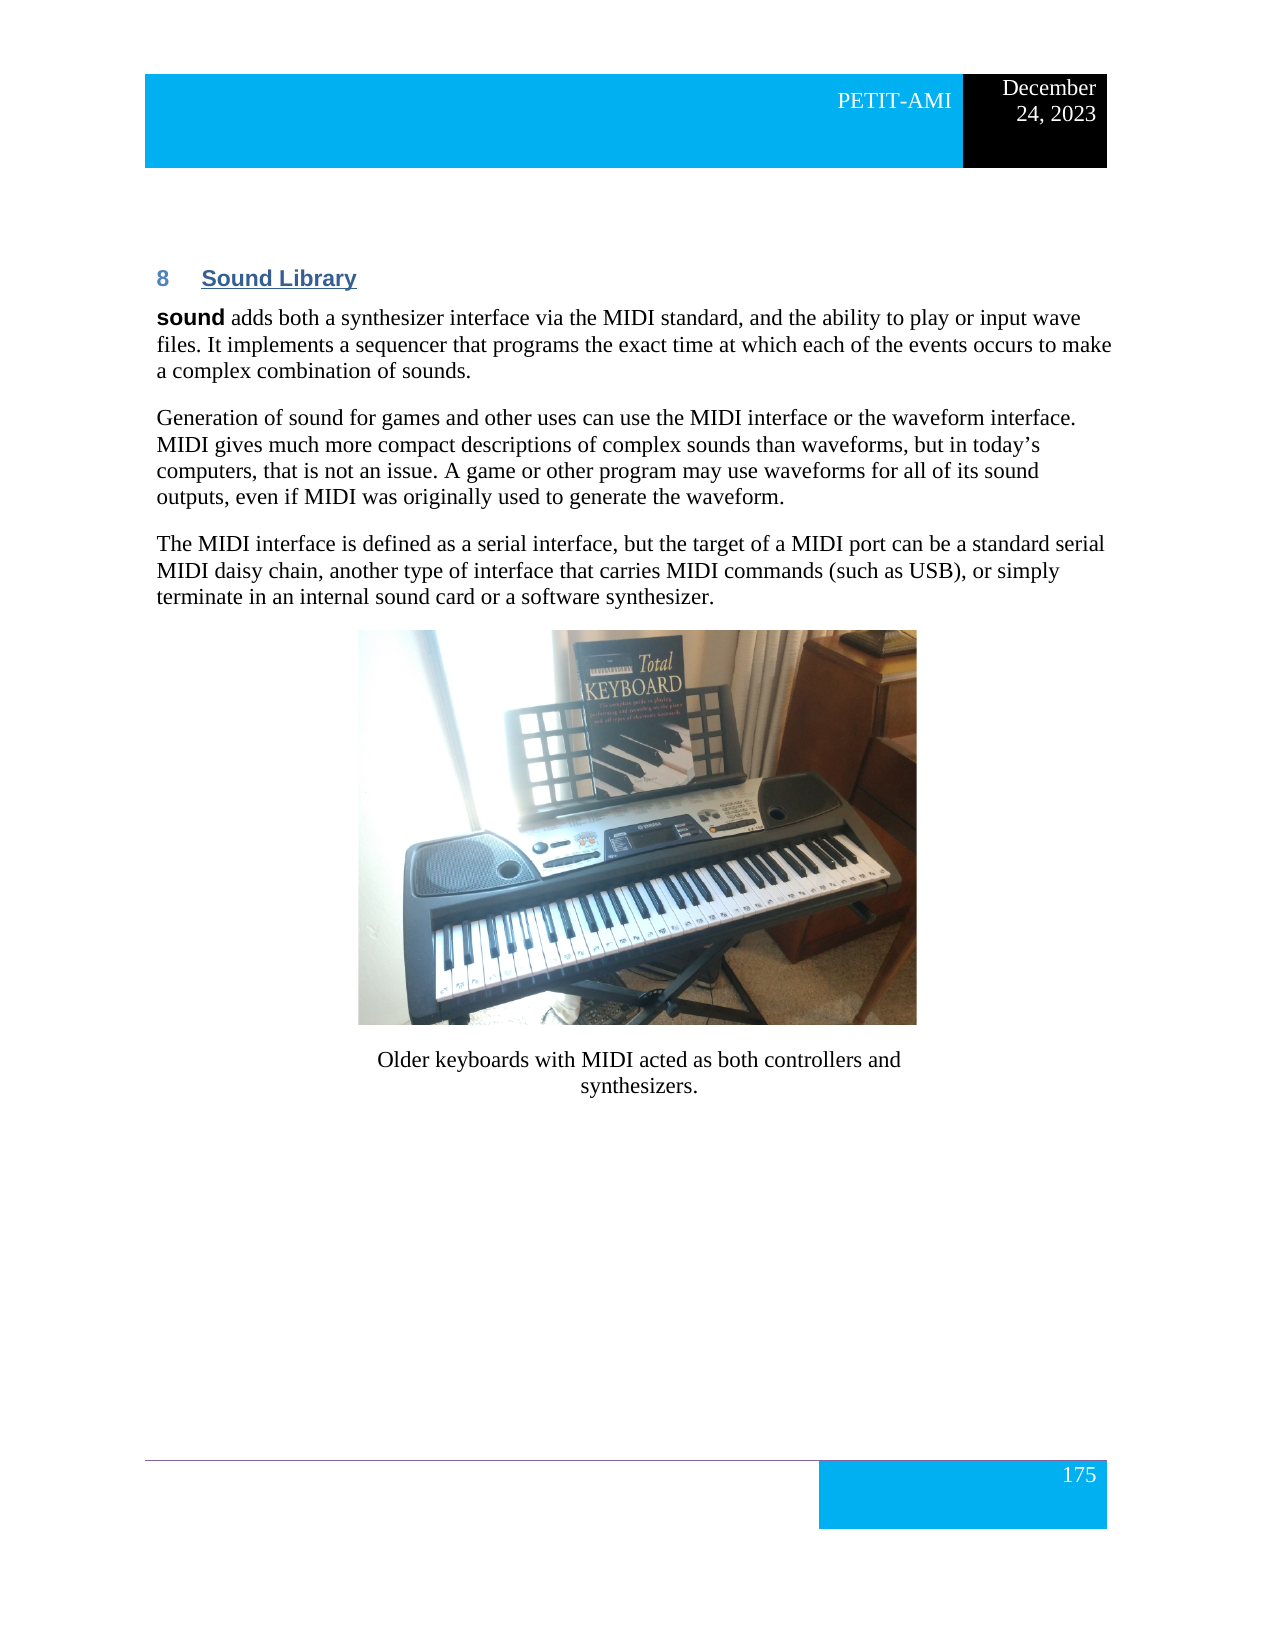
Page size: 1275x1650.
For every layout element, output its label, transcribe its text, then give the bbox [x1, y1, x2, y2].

text The MIDI interface is defined as a serial interface, but the target of a MIDI port can be a standard serial MIDI daisy chain, another type of interface that carries MIDI commands (such as USB), or simply terminate in an internal sound card or a software synthesizer. [156, 531, 1118, 609]
text Older keyboards with MIDI acted as both controllers and synthesizers. [363, 1046, 916, 1098]
picture [358, 630, 917, 1025]
text Generation of sound for games and other uses can use the MIDI interface or the waveform interface. MIDI gives much more compact descriptions of complex sounds than waveforms, but in today’s computers, that is not an issue. A game or other program may use waveforms for all of its sound outputs, even if MIDI was originally used to generate the waveform. [156, 404, 1118, 510]
text sound adds both a synthesizer interface via the MIDI standard, and the ability to play or input wave files. It implements a sequencer that programs the exact time at which each of the events occurs to make a complex combination of sounds. [156, 304, 1118, 383]
subtitle Sound Library [156, 265, 1118, 292]
